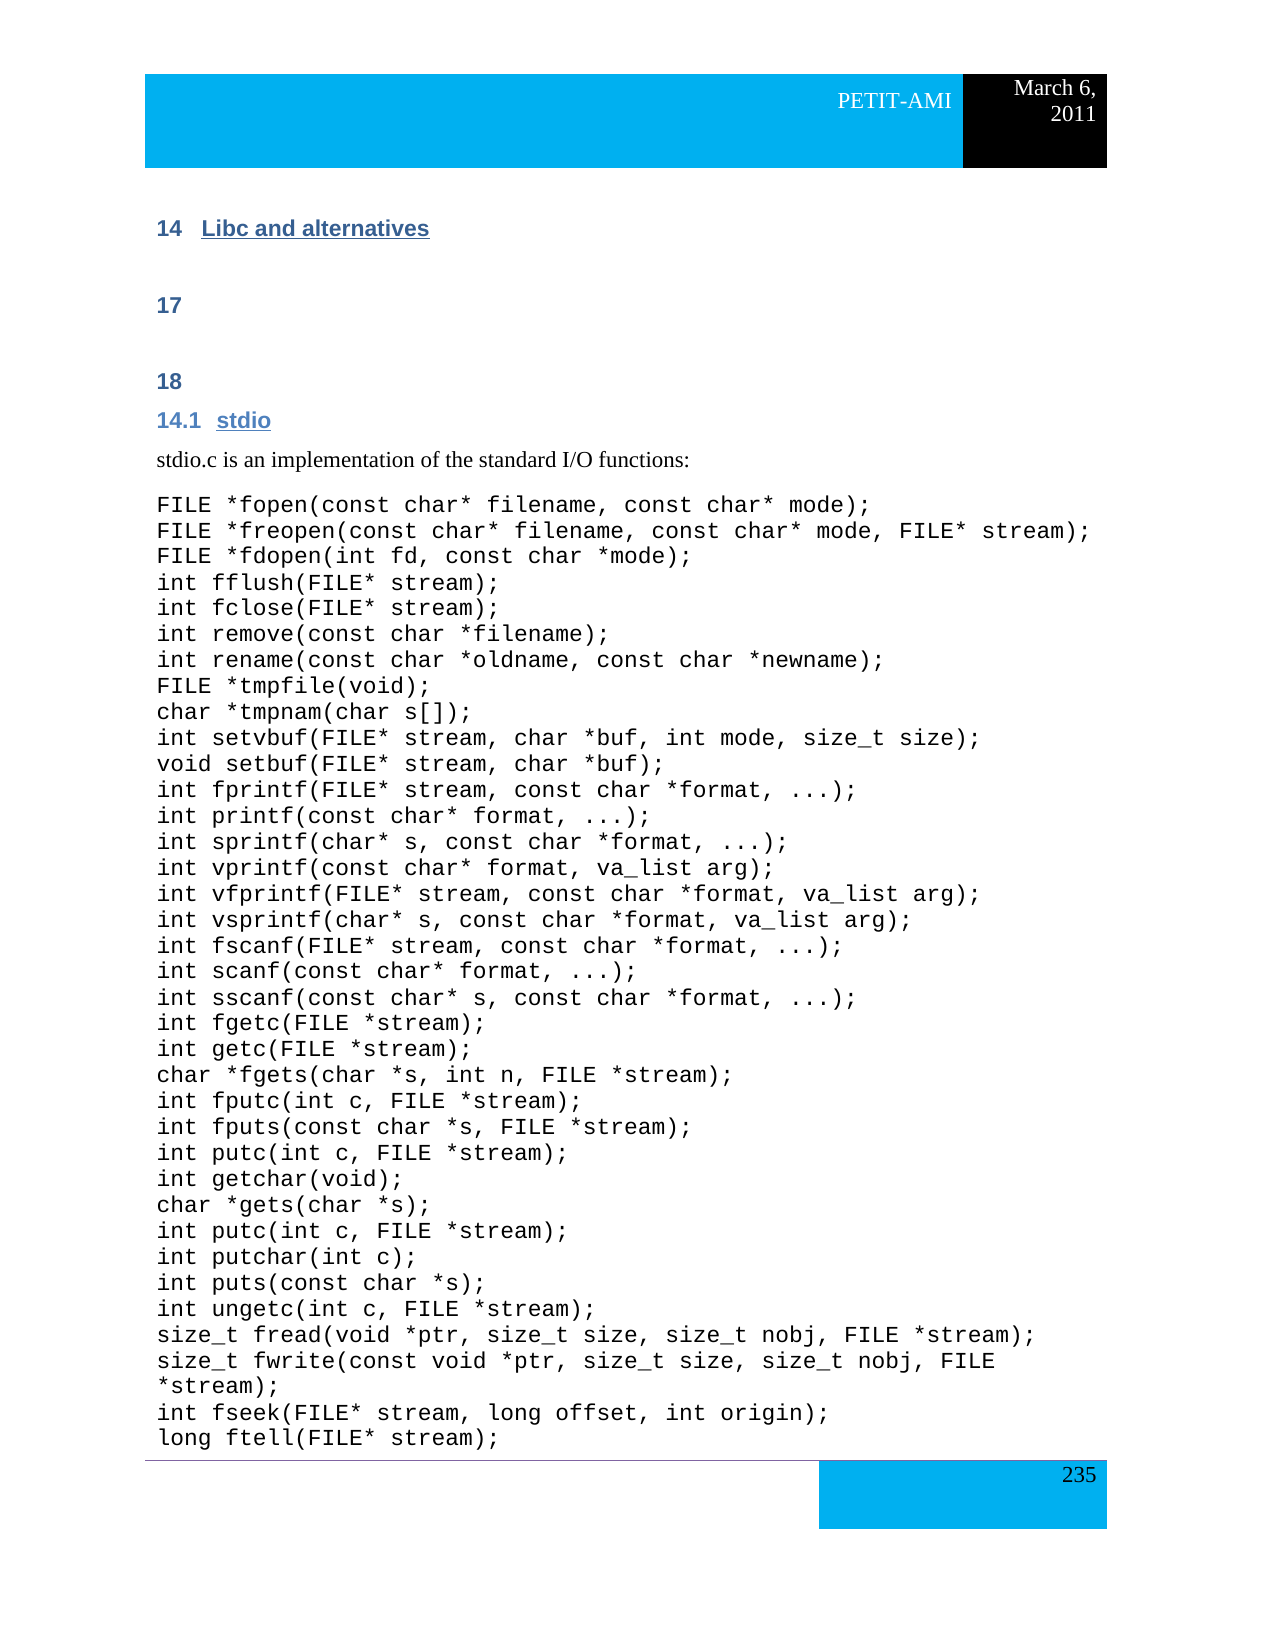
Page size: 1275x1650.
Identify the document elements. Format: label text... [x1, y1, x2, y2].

text int fputc(int c, FILE *stream); [156, 1089, 1118, 1116]
text int putc(int c, FILE *stream); [156, 1141, 1118, 1167]
subtitle Libc and alternatives [156, 215, 1118, 242]
text size_t fread(void *ptr, size_t size, size_t nobj, FILE *stream); [156, 1323, 1118, 1349]
text int sprintf(char* s, const char *format, ...); [156, 830, 1118, 856]
text size_t fwrite(const void *ptr, size_t size, size_t nobj, FILE *stream); [156, 1349, 1118, 1401]
text int setvbuf(FILE* stream, char *buf, int mode, size_t size); [156, 726, 1118, 752]
text char *gets(char *s); [156, 1193, 1118, 1219]
text int fgetc(FILE *stream); [156, 1012, 1118, 1038]
text int vfprintf(FILE* stream, const char *format, va_list arg); [156, 882, 1118, 908]
text FILE *fopen(const char* filename, const char* mode); [156, 493, 1118, 519]
text FILE *tmpfile(void); [156, 674, 1118, 701]
text int putchar(int c); [156, 1245, 1118, 1271]
text FILE *freopen(const char* filename, const char* mode, FILE* stream); [156, 519, 1118, 545]
text int ungetc(int c, FILE *stream); [156, 1297, 1118, 1323]
text void setbuf(FILE* stream, char *buf); [156, 752, 1118, 778]
text int fseek(FILE* stream, long offset, int origin); [156, 1401, 1118, 1427]
text char *tmpnam(char s[]); [156, 701, 1118, 726]
text int fprintf(FILE* stream, const char *format, ...); [156, 778, 1118, 804]
text int fflush(FILE* stream); [156, 571, 1118, 597]
text int getc(FILE *stream); [156, 1038, 1118, 1064]
text int printf(const char* format, ...); [156, 804, 1118, 830]
text char *fgets(char *s, int n, FILE *stream); [156, 1064, 1118, 1089]
text int fscanf(FILE* stream, const char *format, ...); [156, 934, 1118, 960]
text int putc(int c, FILE *stream); [156, 1219, 1118, 1245]
text FILE *fdopen(int fd, const char *mode); [156, 545, 1118, 571]
text int fputs(const char *s, FILE *stream); [156, 1116, 1118, 1141]
text int scanf(const char* format, ...); [156, 960, 1118, 986]
text int puts(const char *s); [156, 1271, 1118, 1297]
text stdio.c is an implementation of the standard I/O functions: [156, 446, 1118, 472]
text int getchar(void); [156, 1167, 1118, 1193]
text int remove(const char *filename); [156, 623, 1118, 649]
text int vprintf(const char* format, va_list arg); [156, 856, 1118, 882]
subtitle stdio [156, 407, 1118, 433]
text int vsprintf(char* s, const char *format, va_list arg); [156, 908, 1118, 934]
text int fclose(FILE* stream); [156, 597, 1118, 623]
text long ftell(FILE* stream); [156, 1427, 1118, 1453]
text int rename(const char *oldname, const char *newname); [156, 649, 1118, 674]
text int sscanf(const char* s, const char *format, ...); [156, 986, 1118, 1012]
